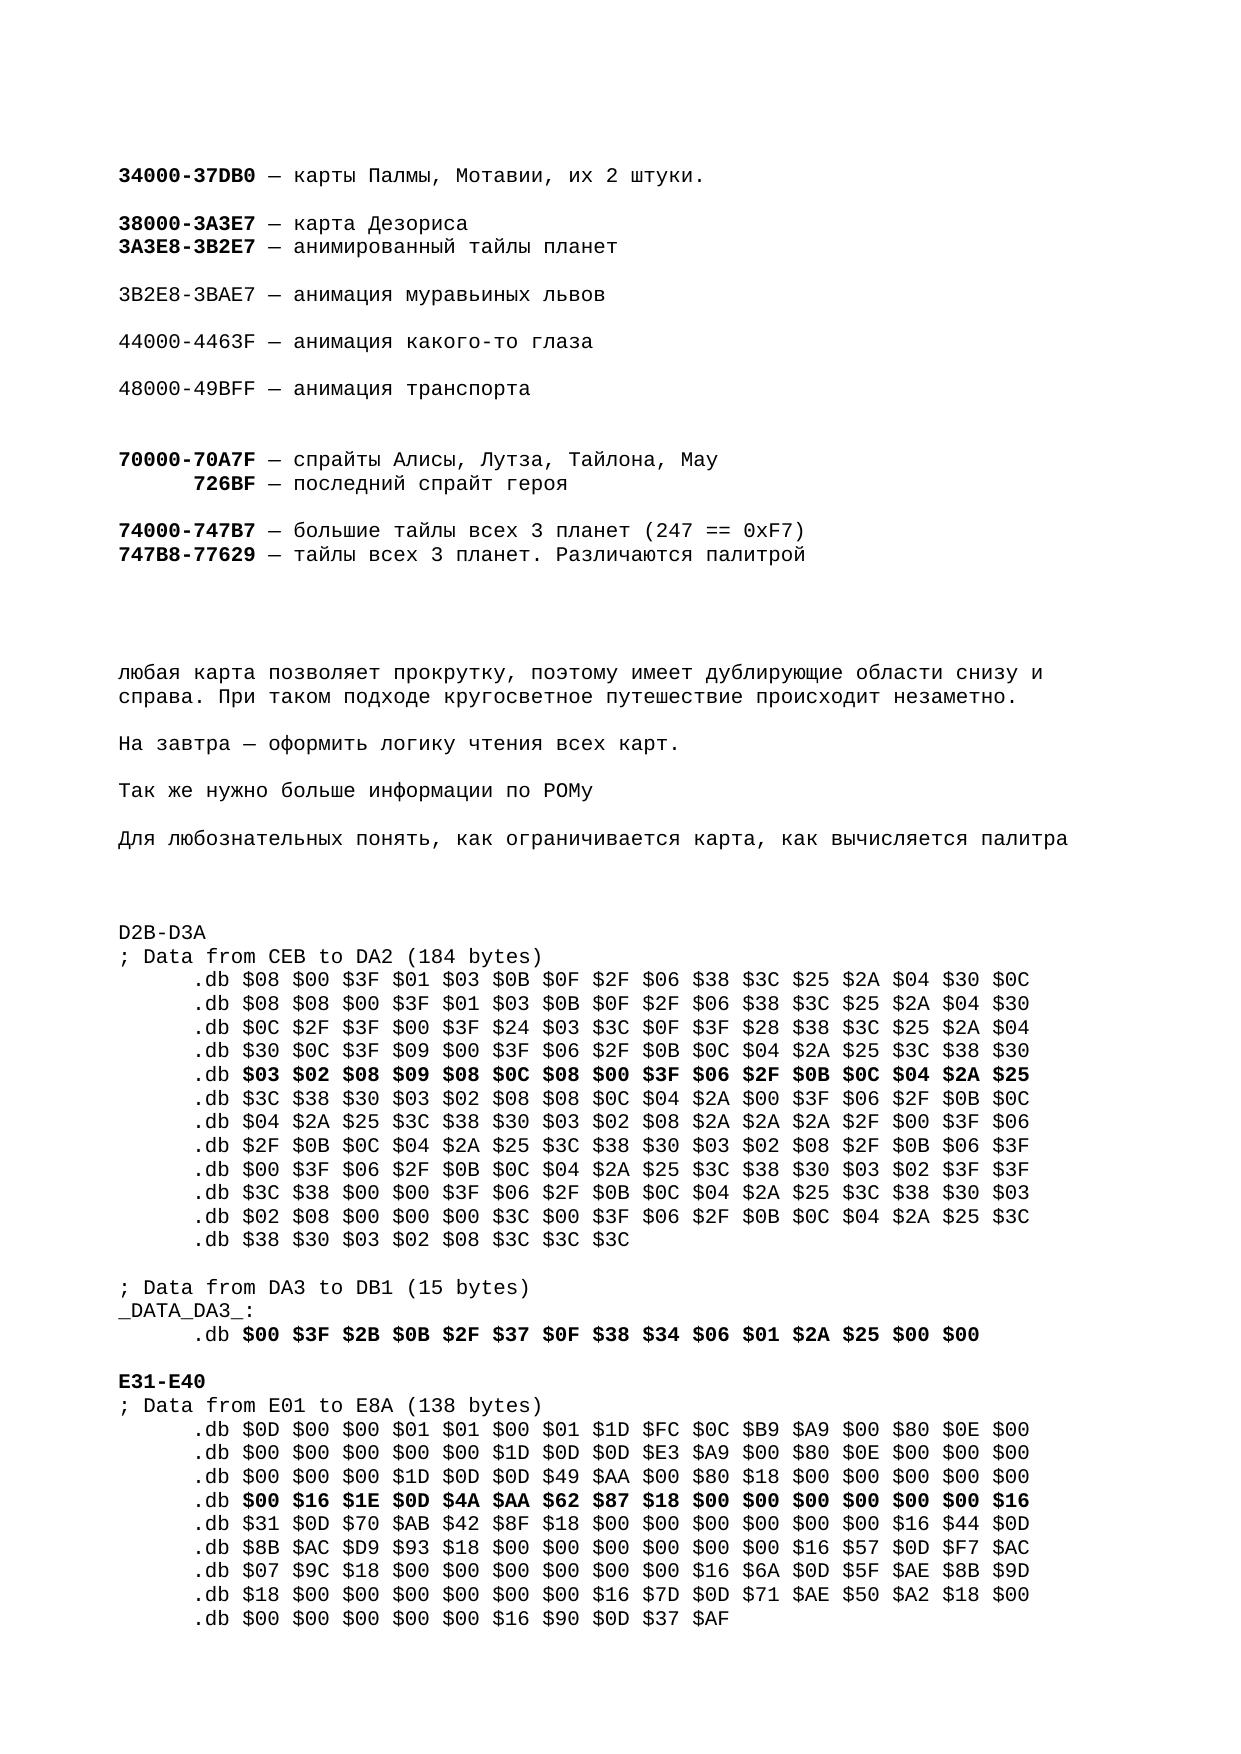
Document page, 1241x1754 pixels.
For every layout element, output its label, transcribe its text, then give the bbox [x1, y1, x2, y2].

text .db $00 $00 $00 $00 $00 $16 $90 $0D $37 $AF [118, 1608, 1122, 1631]
text 38000-3A3E7 — карта Дезориса [118, 213, 1122, 236]
text .db $18 $00 $00 $00 $00 $00 $00 $16 $7D $0D $71 $AE $50 $A2 $18 $00 [118, 1584, 1122, 1608]
text 726BF — последний спрайт героя [118, 473, 1122, 496]
text .db $30 $0C $3F $09 $00 $3F $06 $2F $0B $0C $04 $2A $25 $3C $38 $30 [118, 1040, 1122, 1064]
text Так же нужно больше информации по РОМу [118, 780, 1122, 804]
text .db $07 $9C $18 $00 $00 $00 $00 $00 $00 $16 $6A $0D $5F $AE $8B $9D [118, 1561, 1122, 1584]
text .db $04 $2A $25 $3C $38 $30 $03 $02 $08 $2A $2A $2A $2F $00 $3F $06 [118, 1111, 1122, 1135]
text любая карта позволяет прокрутку, поэтому имеет дублирующие области снизу и справа. При таком подходе кругосветное путешествие происходит незаметно. [118, 662, 1122, 709]
text .db $2F $0B $0C $04 $2A $25 $3C $38 $30 $03 $02 $08 $2F $0B $06 $3F [118, 1135, 1122, 1158]
text ; Data from CEB to DA2 (184 bytes) [118, 946, 1122, 969]
text 48000-49BFF — анимация транспорта [118, 378, 1122, 402]
text .db $3C $38 $30 $03 $02 $08 $08 $0C $04 $2A $00 $3F $06 $2F $0B $0C [118, 1088, 1122, 1111]
text 74000-747B7 — большие тайлы всех 3 планет (247 == 0xF7) [118, 520, 1122, 544]
text .db $03 $02 $08 $09 $08 $0C $08 $00 $3F $06 $2F $0B $0C $04 $2A $25 [118, 1064, 1122, 1088]
text 44000-4463F — анимация какого-то глаза [118, 331, 1122, 354]
text 3B2E8-3BAE7 — анимация муравьиных львов [118, 284, 1122, 307]
text На завтра — оформить логику чтения всех карт. [118, 733, 1122, 757]
text 34000-37DB0 — карты Палмы, Мотавии, их 2 штуки. [118, 165, 1122, 189]
text .db $0C $2F $3F $00 $3F $24 $03 $3C $0F $3F $28 $38 $3C $25 $2A $04 [118, 1017, 1122, 1040]
text .db $08 $00 $3F $01 $03 $0B $0F $2F $06 $38 $3C $25 $2A $04 $30 $0C [118, 969, 1122, 993]
text 3A3E8-3B2E7 — анимированный тайлы планет [118, 236, 1122, 260]
text ; Data from DA3 to DB1 (15 bytes) [118, 1277, 1122, 1300]
text .db $00 $00 $00 $1D $0D $0D $49 $AA $00 $80 $18 $00 $00 $00 $00 $00 [118, 1466, 1122, 1489]
text 70000-70A7F — спрайты Алисы, Лутза, Тайлона, Мау [118, 449, 1122, 473]
text .db $00 $3F $2B $0B $2F $37 $0F $38 $34 $06 $01 $2A $25 $00 $00 [118, 1324, 1122, 1348]
text _DATA_DA3_: [118, 1300, 1122, 1324]
text E31-E40 [118, 1371, 1122, 1395]
text .db $02 $08 $00 $00 $00 $3C $00 $3F $06 $2F $0B $0C $04 $2A $25 $3C [118, 1206, 1122, 1229]
text .db $0D $00 $00 $01 $01 $00 $01 $1D $FC $0C $B9 $A9 $00 $80 $0E $00 [118, 1419, 1122, 1442]
text ; Data from E01 to E8A (138 bytes) [118, 1395, 1122, 1419]
text .db $38 $30 $03 $02 $08 $3C $3C $3C [118, 1229, 1122, 1253]
text .db $3C $38 $00 $00 $3F $06 $2F $0B $0C $04 $2A $25 $3C $38 $30 $03 [118, 1182, 1122, 1206]
text .db $00 $16 $1E $0D $4A $AA $62 $87 $18 $00 $00 $00 $00 $00 $00 $16 [118, 1489, 1122, 1513]
text .db $8B $AC $D9 $93 $18 $00 $00 $00 $00 $00 $00 $16 $57 $0D $F7 $AC [118, 1537, 1122, 1561]
text .db $00 $3F $06 $2F $0B $0C $04 $2A $25 $3C $38 $30 $03 $02 $3F $3F [118, 1158, 1122, 1182]
text .db $00 $00 $00 $00 $00 $1D $0D $0D $E3 $A9 $00 $80 $0E $00 $00 $00 [118, 1442, 1122, 1466]
text 747B8-77629 — тайлы всех 3 планет. Различаются палитрой [118, 544, 1122, 567]
text Для любознательных понять, как ограничивается карта, как вычисляется палитра [118, 827, 1122, 851]
text .db $31 $0D $70 $AB $42 $8F $18 $00 $00 $00 $00 $00 $00 $16 $44 $0D [118, 1513, 1122, 1537]
text .db $08 $08 $00 $3F $01 $03 $0B $0F $2F $06 $38 $3C $25 $2A $04 $30 [118, 993, 1122, 1017]
text D2B-D3A [118, 922, 1122, 946]
